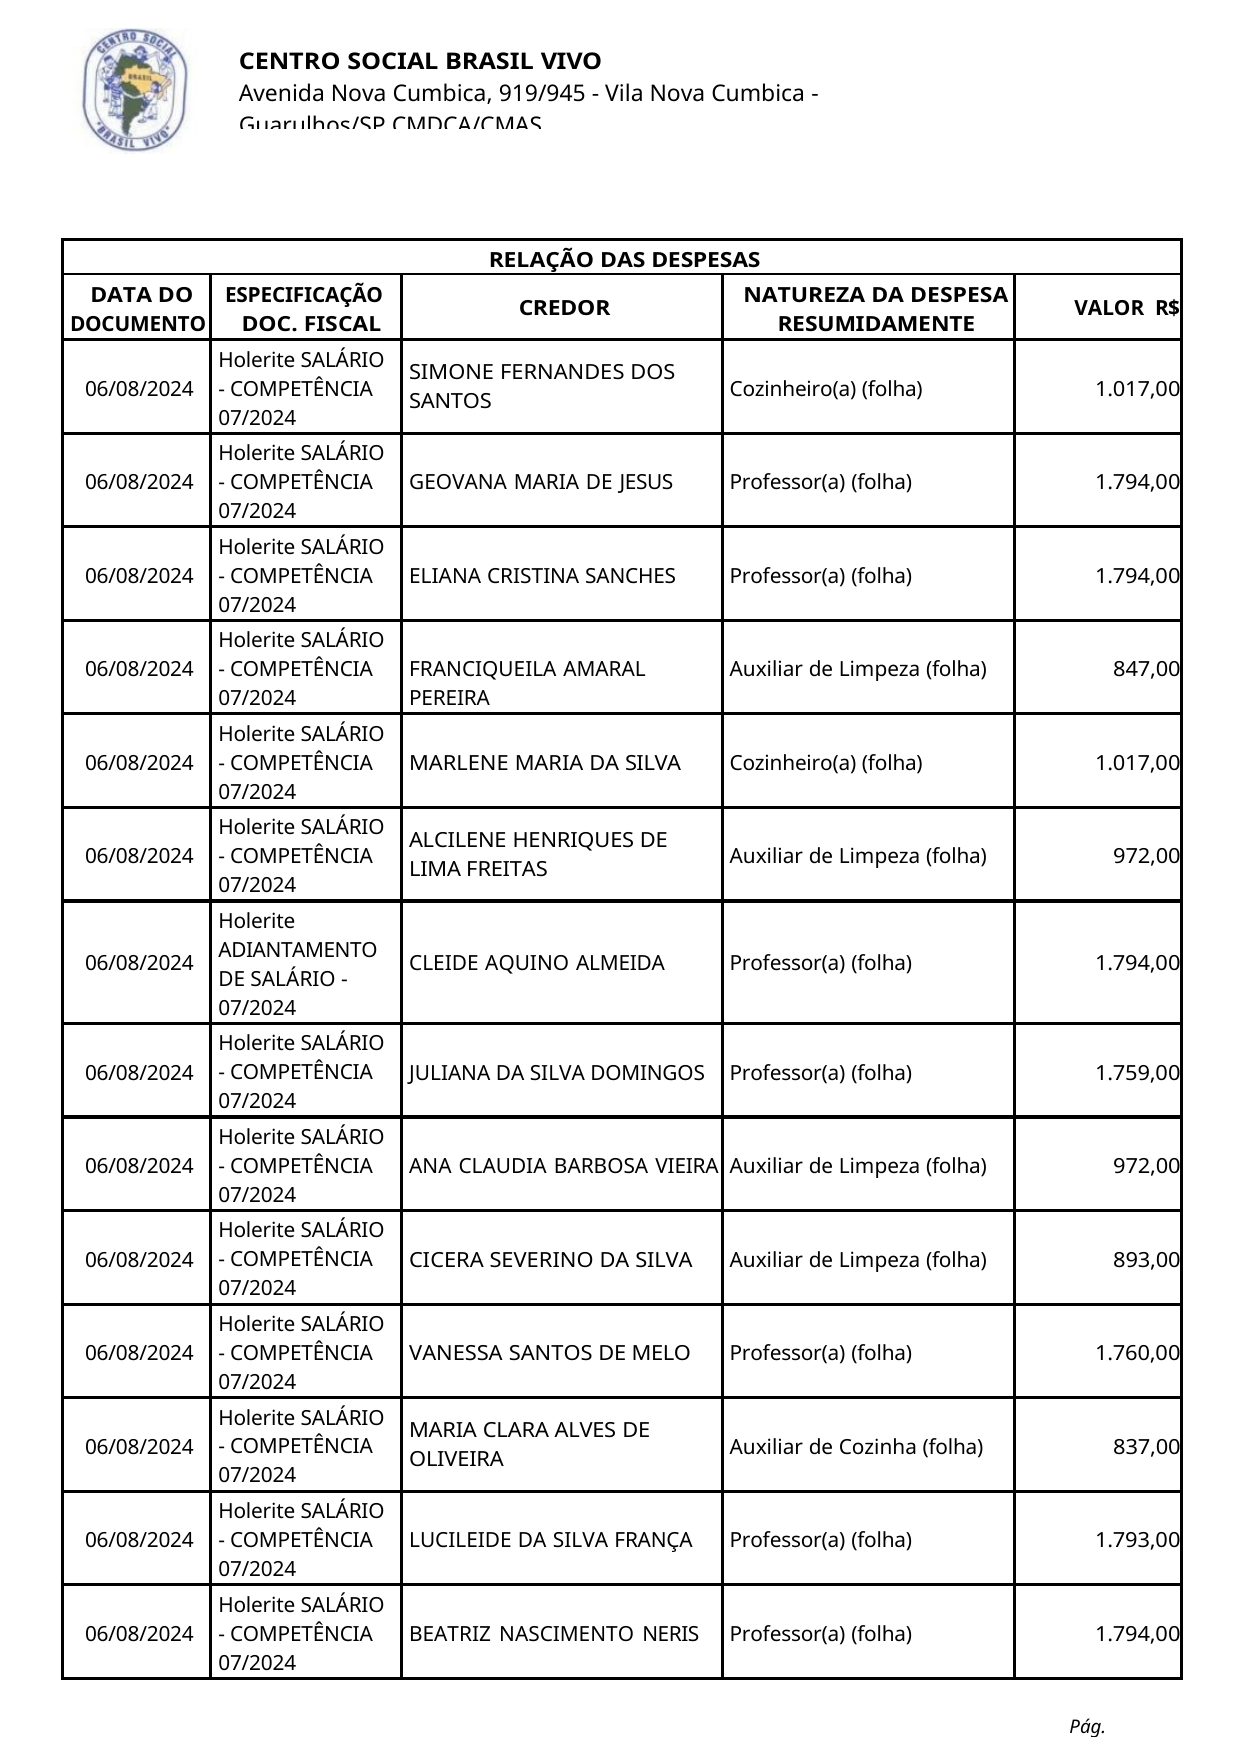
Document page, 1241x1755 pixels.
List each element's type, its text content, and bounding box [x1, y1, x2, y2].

table_cell SIMONE FERNANDES DOS SANTOS [403, 341, 721, 432]
table_cell Auxiliar de Limpeza (folha) [724, 1212, 1013, 1302]
table_cell 06/08/2024 [64, 1306, 209, 1396]
table_cell Holerite SALÁRIO - COMPETÊNCIA 07/2024 [212, 435, 400, 525]
table_cell 1.017,00 [1016, 715, 1180, 806]
table_cell 06/08/2024 [64, 622, 209, 712]
table_cell 06/08/2024 [64, 1025, 209, 1115]
table_header RELAÇÃO DAS DESPESAS [64, 241, 1180, 273]
table_cell Holerite SALÁRIO - COMPETÊNCIA 07/2024 [212, 1212, 400, 1302]
table_cell Holerite SALÁRIO - COMPETÊNCIA 07/2024 [212, 715, 400, 806]
table_cell Holerite SALÁRIO - COMPETÊNCIA 07/2024 [212, 1586, 400, 1677]
table_cell Professor(a) (folha) [724, 1025, 1013, 1115]
table_cell 06/08/2024 [64, 1399, 209, 1489]
table_cell Auxiliar de Limpeza (folha) [724, 622, 1013, 712]
table_cell Holerite SALÁRIO - COMPETÊNCIA 07/2024 [212, 1493, 400, 1583]
table_cell FRANCIQUEILA AMARAL PEREIRA [403, 622, 721, 712]
table_cell CREDOR [403, 275, 721, 338]
table_cell 06/08/2024 [64, 715, 209, 806]
table_cell Professor(a) (folha) [724, 903, 1013, 1022]
table_cell Holerite SALÁRIO - COMPETÊNCIA 07/2024 [212, 1306, 400, 1396]
table_cell Professor(a) (folha) [724, 1306, 1013, 1396]
table_cell Holerite SALÁRIO - COMPETÊNCIA 07/2024 [212, 809, 400, 899]
table_cell ALCILENE HENRIQUES DE LIMA FREITAS [403, 809, 721, 899]
table_cell BEATRIZ NASCIMENTO NERIS [403, 1586, 721, 1677]
table_cell 06/08/2024 [64, 1586, 209, 1677]
table_cell Auxiliar de Limpeza (folha) [724, 1119, 1013, 1209]
table_cell 06/08/2024 [64, 341, 209, 432]
table_cell JULIANA DA SILVA DOMINGOS [403, 1025, 721, 1115]
table_cell VALOR R$ [1016, 275, 1180, 338]
table_cell GEOVANA MARIA DE JESUS [403, 435, 721, 525]
table_cell Cozinheiro(a) (folha) [724, 341, 1013, 432]
table_cell VANESSA SANTOS DE MELO [403, 1306, 721, 1396]
table_cell ANA CLAUDIA BARBOSA VIEIRA [403, 1119, 721, 1209]
table_cell 06/08/2024 [64, 1119, 209, 1209]
table_cell Professor(a) (folha) [724, 528, 1013, 619]
table_cell 972,00 [1016, 809, 1180, 899]
table_cell 1.017,00 [1016, 341, 1180, 432]
table_cell 1.794,00 [1016, 903, 1180, 1022]
table_cell 06/08/2024 [64, 1212, 209, 1302]
table_cell 06/08/2024 [64, 435, 209, 525]
table_cell Professor(a) (folha) [724, 1586, 1013, 1677]
table_cell 893,00 [1016, 1212, 1180, 1302]
table_cell 1.794,00 [1016, 435, 1180, 525]
table_cell Auxiliar de Limpeza (folha) [724, 809, 1013, 899]
table_cell ELIANA CRISTINA SANCHES [403, 528, 721, 619]
table_cell ESPECIFICAÇÃO DOC. FISCAL [212, 275, 400, 338]
table_cell CLEIDE AQUINO ALMEIDA [403, 903, 721, 1022]
table_cell Professor(a) (folha) [724, 435, 1013, 525]
table_cell 1.759,00 [1016, 1025, 1180, 1115]
table_cell 837,00 [1016, 1399, 1180, 1489]
table_cell MARLENE MARIA DA SILVA [403, 715, 721, 806]
table_cell Holerite SALÁRIO - COMPETÊNCIA 07/2024 [212, 1119, 400, 1209]
table_cell Holerite SALÁRIO - COMPETÊNCIA 07/2024 [212, 528, 400, 619]
table_cell 1.794,00 [1016, 1586, 1180, 1677]
table_cell 847,00 [1016, 622, 1180, 712]
table_cell 06/08/2024 [64, 809, 209, 899]
table_cell 972,00 [1016, 1119, 1180, 1209]
table_cell Holerite SALÁRIO - COMPETÊNCIA 07/2024 [212, 1399, 400, 1489]
table_cell NATUREZA DA DESPESA RESUMIDAMENTE [724, 275, 1013, 338]
table_cell 1.793,00 [1016, 1493, 1180, 1583]
table_cell 1.760,00 [1016, 1306, 1180, 1396]
table_cell MARIA CLARA ALVES DE OLIVEIRA [403, 1399, 721, 1489]
table_cell CICERA SEVERINO DA SILVA [403, 1212, 721, 1302]
table_cell Holerite SALÁRIO - COMPETÊNCIA 07/2024 [212, 622, 400, 712]
table_cell Holerite ADIANTAMENTO DE SALÁRIO - 07/2024 [212, 903, 400, 1022]
table_cell 06/08/2024 [64, 903, 209, 1022]
table_cell Auxiliar de Cozinha (folha) [724, 1399, 1013, 1489]
table_cell Holerite SALÁRIO - COMPETÊNCIA 07/2024 [212, 341, 400, 432]
table_cell Holerite SALÁRIO - COMPETÊNCIA 07/2024 [212, 1025, 400, 1115]
table_cell Cozinheiro(a) (folha) [724, 715, 1013, 806]
table_cell 06/08/2024 [64, 1493, 209, 1583]
table_cell 06/08/2024 [64, 528, 209, 619]
table_cell LUCILEIDE DA SILVA FRANÇA [403, 1493, 721, 1583]
table_cell Professor(a) (folha) [724, 1493, 1013, 1583]
table_cell DATA DO DOCUMENTO [64, 275, 209, 338]
table_cell 1.794,00 [1016, 528, 1180, 619]
